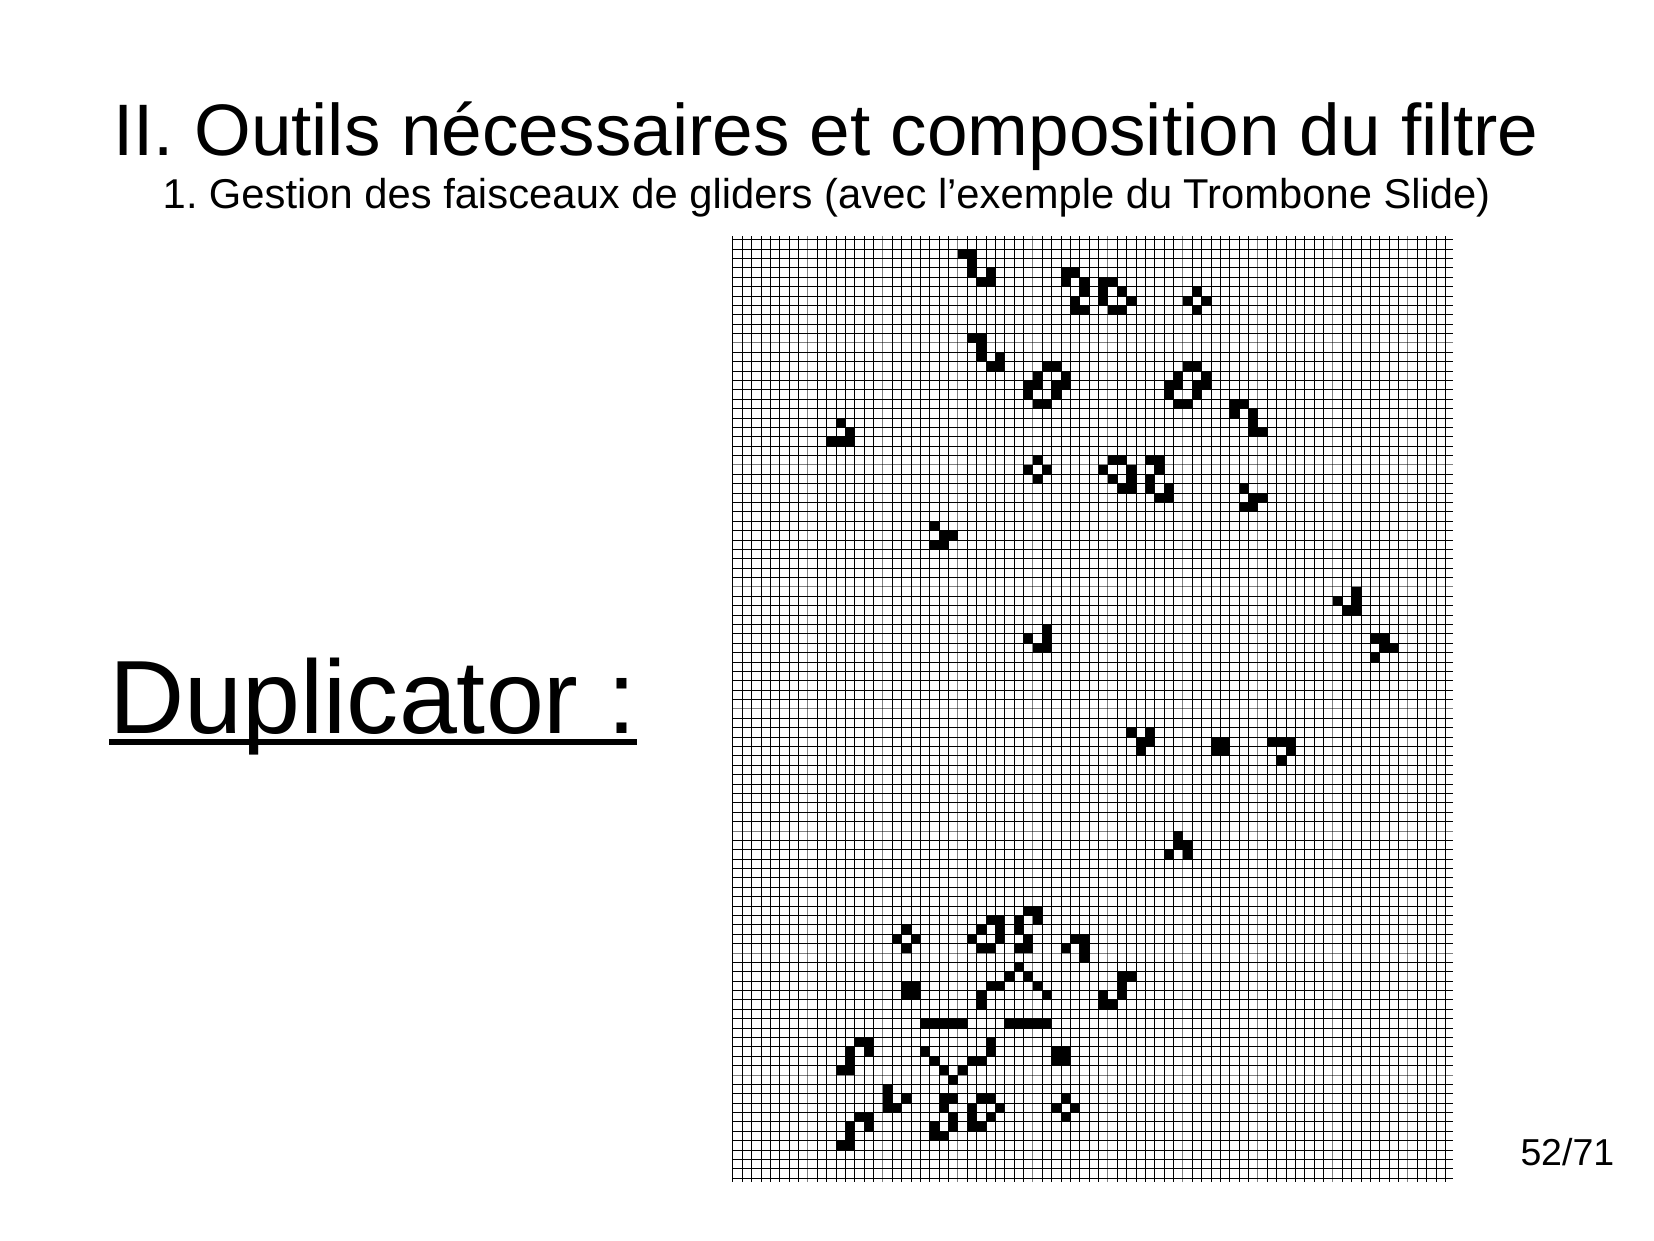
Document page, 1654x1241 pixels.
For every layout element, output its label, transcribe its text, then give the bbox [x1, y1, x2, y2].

title II. Outils nécessaires et composition du filtre 1. Gestion des faisceaux de gliders (avec l’exemple du Trombone Slide) [82, 49, 1571, 257]
text_box <number>/71 [1505, 1124, 1654, 1182]
text_box Duplicator : [94, 631, 652, 763]
picture [732, 236, 1453, 1182]
